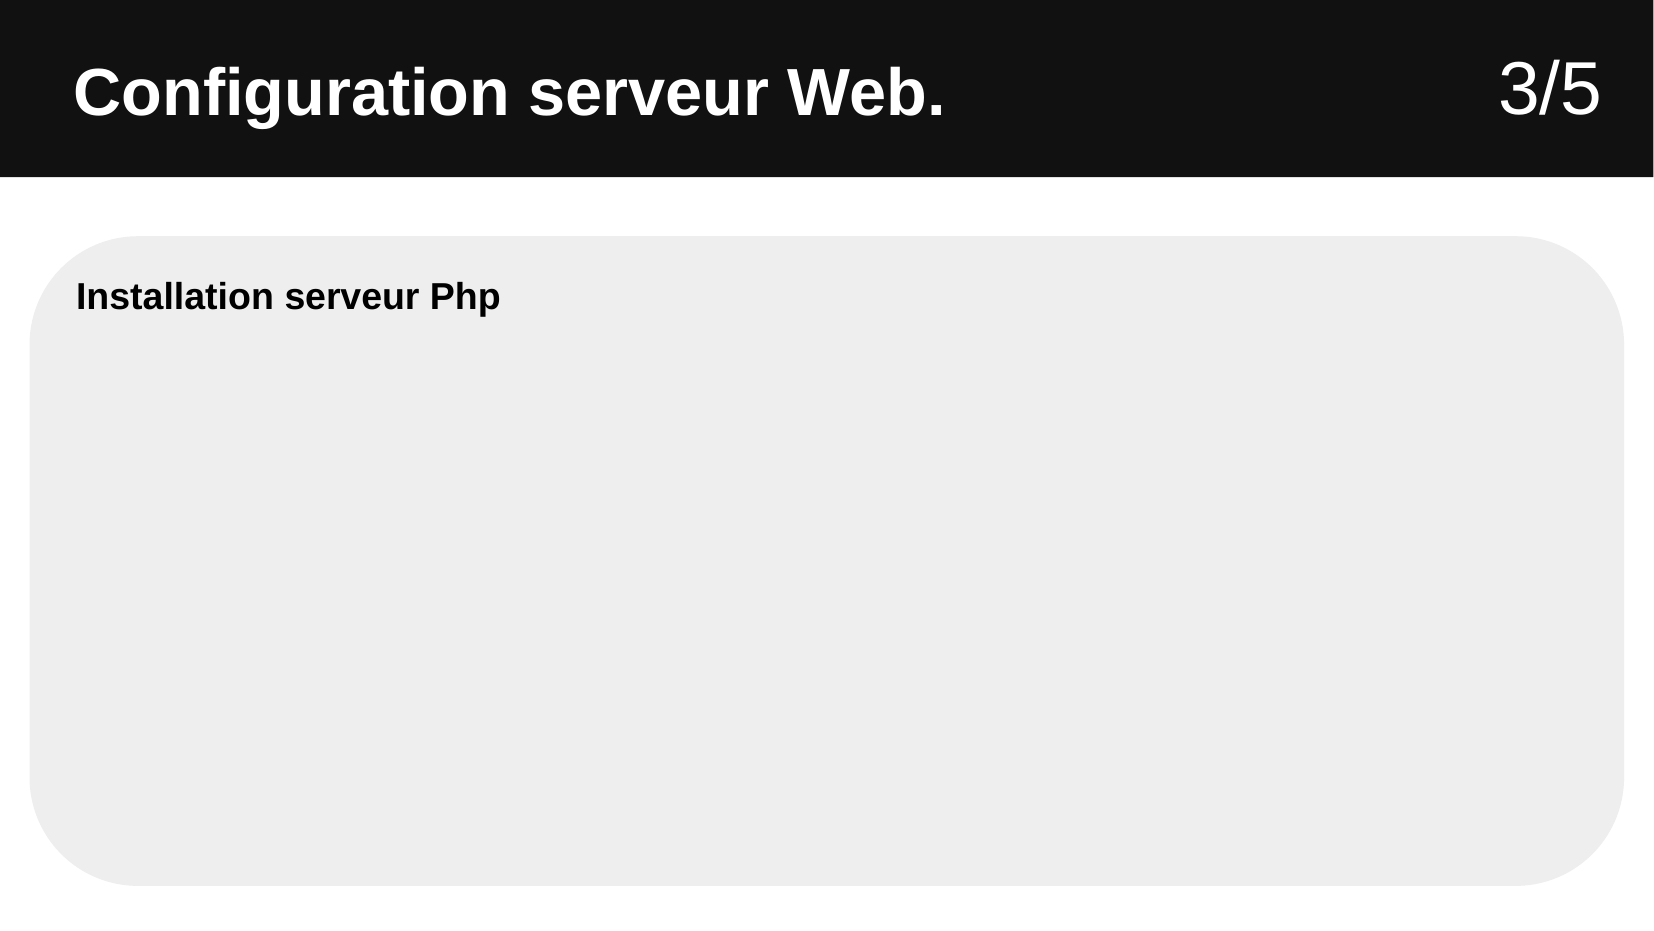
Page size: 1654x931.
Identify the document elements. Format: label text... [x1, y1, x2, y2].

text_box [1625, 0, 1654, 178]
text_box [0, 0, 1476, 178]
text_box 3/5 [1476, 0, 1625, 178]
text_box Configuration serveur Web. [59, 47, 1063, 138]
text_box Installation serveur Php [29, 236, 1625, 886]
